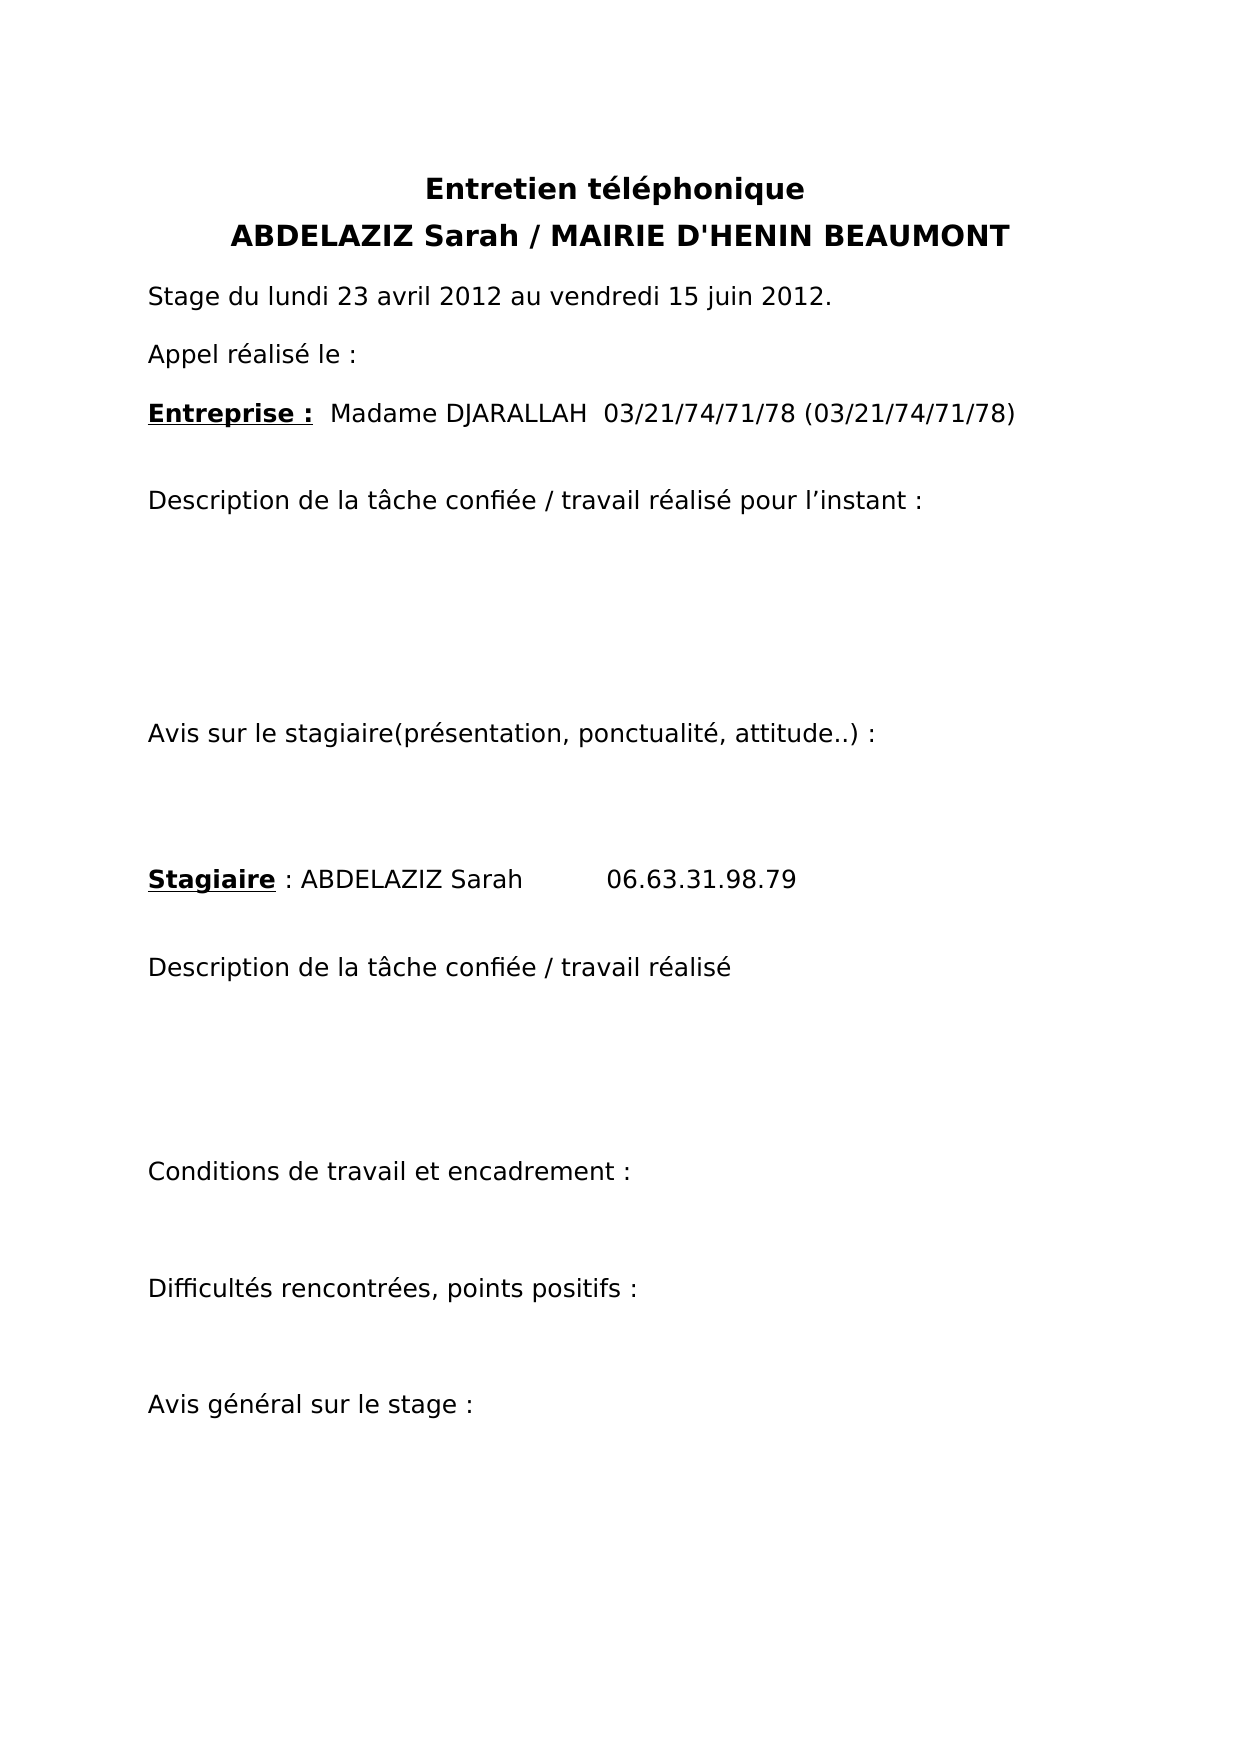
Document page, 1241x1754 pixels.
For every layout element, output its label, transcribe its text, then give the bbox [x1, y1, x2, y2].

text Description de la tâche confiée / travail réalisé [148, 953, 1093, 982]
text ABDELAZIZ Sarah / MAIRIE D'HENIN BEAUMONT [148, 219, 1093, 253]
text Appel réalisé le : [148, 341, 1093, 370]
text Stage du lundi 23 avril 2012 au vendredi 15 juin 2012. [148, 282, 1093, 311]
text Conditions de travail et encadrement : [148, 1157, 1093, 1186]
text Avis général sur le stage : [148, 1391, 1093, 1420]
subtitle Entretien téléphonique [148, 173, 1093, 207]
text Entreprise : Madame DJARALLAH 03/21/74/71/78 (03/21/74/71/78) [148, 399, 1093, 428]
text Avis sur le stagiaire(présentation, ponctualité, attitude..) : [148, 720, 1093, 749]
text Stagiaire : ABDELAZIZ Sarah 06.63.31.98.79 [148, 866, 1093, 895]
text Difficultés rencontrées, points positifs : [148, 1274, 1093, 1303]
text Description de la tâche confiée / travail réalisé pour l’instant : [148, 486, 1093, 516]
